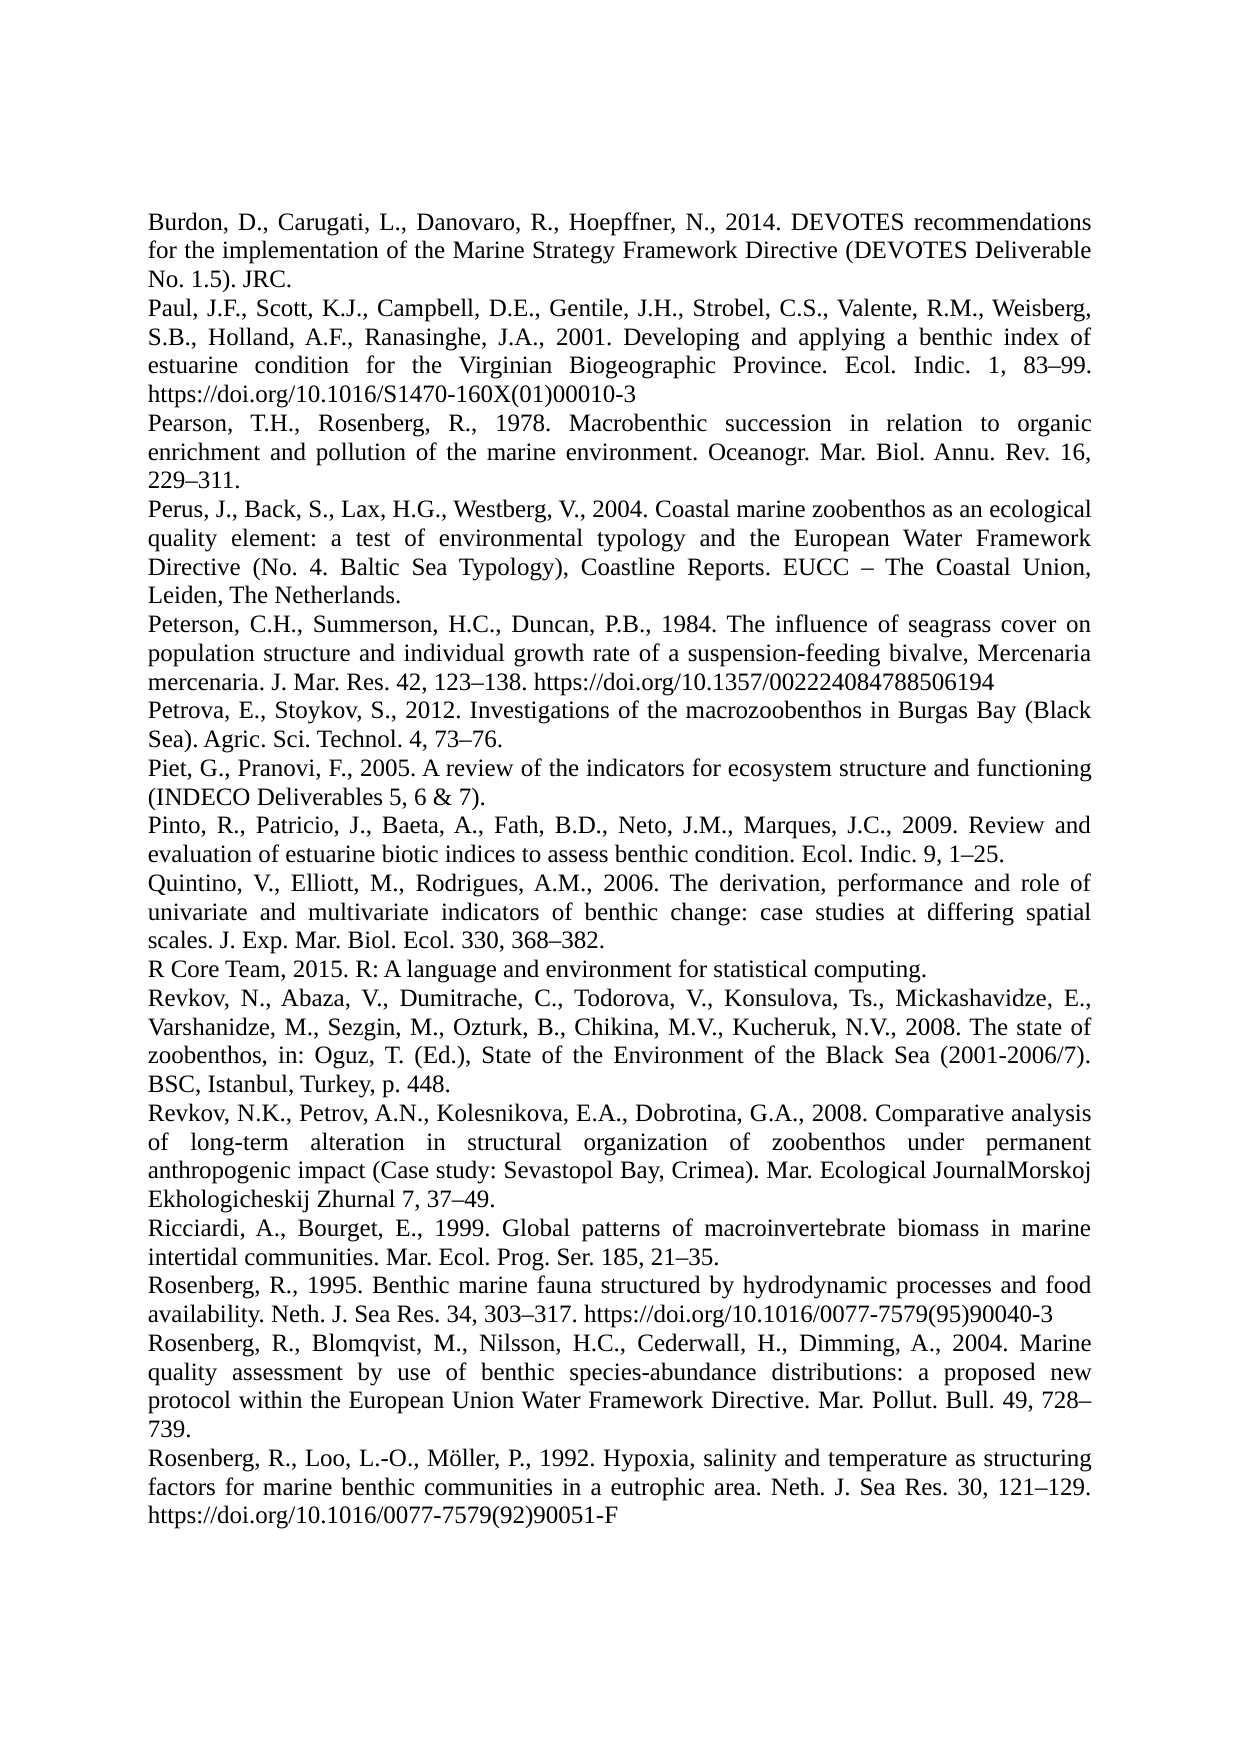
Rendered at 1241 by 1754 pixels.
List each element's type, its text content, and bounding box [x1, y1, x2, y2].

text Ricciardi, A., Bourget, E., 1999. Global patterns of macroinvertebrate biomass in marine intertidal communities. Mar. Ecol. Prog. Ser. 185, 21–35. [148, 1213, 1093, 1270]
text Rosenberg, R., Loo, L.-O., Möller, P., 1992. Hypoxia, salinity and temperature as structuring factors for marine benthic communities in a eutrophic area. Neth. J. Sea Res. 30, 121–129. https://doi.org/10.1016/0077-7579(92)90051-F [148, 1443, 1093, 1529]
text Pearson, T.H., Rosenberg, R., 1978. Macrobenthic succession in relation to organic enrichment and pollution of the marine environment. Oceanogr. Mar. Biol. Annu. Rev. 16, 229–311. [148, 408, 1093, 494]
text Paul, J.F., Scott, K.J., Campbell, D.E., Gentile, J.H., Strobel, C.S., Valente, R.M., Weisberg, S.B., Holland, A.F., Ranasinghe, J.A., 2001. Developing and applying a benthic index of estuarine condition for the Virginian Biogeographic Province. Ecol. Indic. 1, 83–99. https://doi.org/10.1016/S1470-160X(01)00010-3 [148, 293, 1093, 408]
text Rosenberg, R., Blomqvist, M., Nilsson, H.C., Cederwall, H., Dimming, A., 2004. Marine quality assessment by use of benthic species-abundance distributions: a proposed new protocol within the European Union Water Framework Directive. Mar. Pollut. Bull. 49, 728–739. [148, 1328, 1093, 1443]
text Perus, J., Back, S., Lax, H.G., Westberg, V., 2004. Coastal marine zoobenthos as an ecological quality element: a test of environmental typology and the European Water Framework Directive (No. 4. Baltic Sea Typology), Coastline Reports. EUCC – The Coastal Union, Leiden, The Netherlands. [148, 494, 1093, 609]
text Rosenberg, R., 1995. Benthic marine fauna structured by hydrodynamic processes and food availability. Neth. J. Sea Res. 34, 303–317. https://doi.org/10.1016/0077-7579(95)90040-3 [148, 1270, 1093, 1328]
text Quintino, V., Elliott, M., Rodrigues, A.M., 2006. The derivation, performance and role of univariate and multivariate indicators of benthic change: case studies at differing spatial scales. J. Exp. Mar. Biol. Ecol. 330, 368–382. [148, 868, 1093, 954]
text Petrova, E., Stoykov, S., 2012. Investigations of the macrozoobenthos in Burgas Bay (Black Sea). Agric. Sci. Technol. 4, 73–76. [148, 695, 1093, 753]
text Burdon, D., Carugati, L., Danovaro, R., Hoepffner, N., 2014. DEVOTES recommendations for the implementation of the Marine Strategy Framework Directive (DEVOTES Deliverable No. 1.5). JRC. [148, 207, 1093, 293]
text Peterson, C.H., Summerson, H.C., Duncan, P.B., 1984. The influence of seagrass cover on population structure and individual growth rate of a suspension-feeding bivalve, Mercenaria mercenaria. J. Mar. Res. 42, 123–138. https://doi.org/10.1357/002224084788506194 [148, 609, 1093, 695]
text Revkov, N.K., Petrov, A.N., Kolesnikova, E.A., Dobrotina, G.A., 2008. Comparative analysis of long-term alteration in structural organization of zoobenthos under permanent anthropogenic impact (Case study: Sevastopol Bay, Crimea). Mar. Еcological JournalMorskoj Ekhologicheskij Zhurnal 7, 37–49. [148, 1098, 1093, 1213]
text Piet, G., Pranovi, F., 2005. A review of the indicators for ecosystem structure and functioning (INDECO Deliverables 5, 6 & 7). [148, 753, 1093, 810]
text Pinto, R., Patricio, J., Baeta, A., Fath, B.D., Neto, J.M., Marques, J.C., 2009. Review and evaluation of estuarine biotic indices to assess benthic condition. Ecol. Indic. 9, 1–25. [148, 810, 1093, 868]
text Revkov, N., Abaza, V., Dumitrache, C., Todorova, V., Konsulova, Ts., Mickashavidze, E., Varshanidze, M., Sezgin, M., Ozturk, B., Chikina, M.V., Kucheruk, N.V., 2008. The state of zoobenthos, in: Oguz, T. (Ed.), State of the Environment of the Black Sea (2001-2006/7). BSC, Istanbul, Turkey, p. 448. [148, 983, 1093, 1098]
text R Core Team, 2015. R: A language and environment for statistical computing. [148, 954, 1093, 983]
